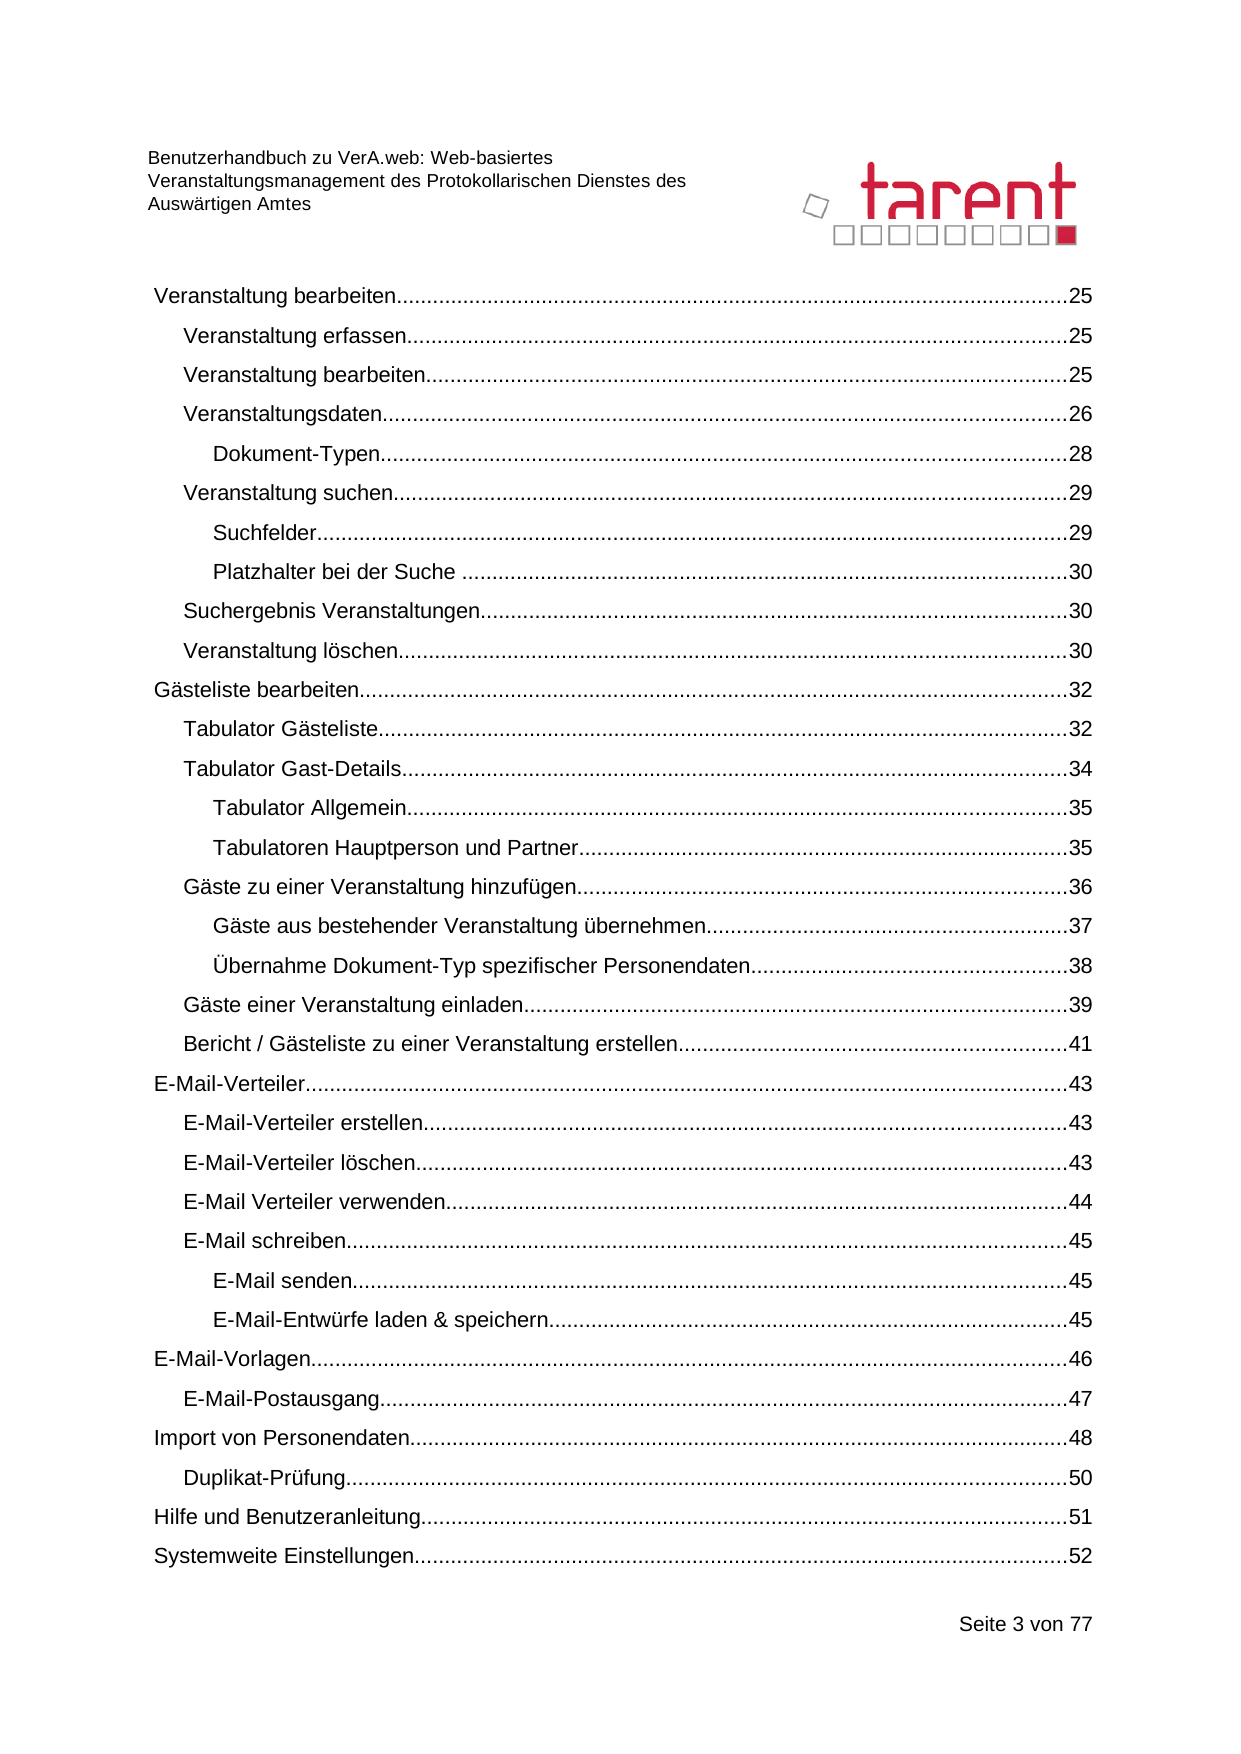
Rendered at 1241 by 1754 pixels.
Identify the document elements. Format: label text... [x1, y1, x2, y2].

text E-Mail-Postausgang 47 [177, 1386, 1092, 1411]
text Veranstaltung suchen 29 [177, 481, 1092, 505]
text Suchfelder 29 [207, 520, 1092, 544]
text Duplikat-Prüfung 50 [177, 1465, 1092, 1489]
text E-Mail-Verteiler löschen 43 [177, 1150, 1092, 1174]
text E-Mail-Verteiler 43 [148, 1071, 1092, 1096]
text Import von Personendaten 48 [148, 1426, 1092, 1450]
text Tabulator Gästeliste 32 [177, 717, 1092, 741]
text Veranstaltung bearbeiten 25 [177, 362, 1092, 387]
text Tabulator Allgemein 35 [207, 796, 1092, 820]
text Veranstaltung löschen 30 [177, 638, 1092, 663]
text Tabulatoren Hauptperson und Partner 35 [207, 835, 1092, 859]
text Veranstaltungsdaten 26 [177, 402, 1092, 426]
text Bericht / Gästeliste zu einer Veranstaltung erstellen 41 [177, 1032, 1092, 1056]
text E-Mail schreiben 45 [177, 1229, 1092, 1253]
text Veranstaltung bearbeiten 25 [148, 284, 1092, 308]
text Dokument-Typen 28 [207, 441, 1092, 466]
text Systemweite Einstellungen 52 [148, 1544, 1092, 1568]
text Gäste zu einer Veranstaltung hinzufügen 36 [177, 874, 1092, 899]
text Platzhalter bei der Suche 30 [207, 559, 1092, 584]
text Gäste einer Veranstaltung einladen 39 [177, 992, 1092, 1017]
text Hilfe und Benutzeranleitung 51 [148, 1504, 1092, 1529]
text E-Mail senden 45 [207, 1268, 1092, 1293]
text Veranstaltung erfassen 25 [177, 323, 1092, 348]
text Tabulator Gast-Details 34 [177, 756, 1092, 781]
text E-Mail Verteiler verwenden 44 [177, 1189, 1092, 1214]
text E-Mail-Verteiler erstellen. 43 [177, 1111, 1092, 1135]
text Gästeliste bearbeiten 32 [148, 677, 1092, 702]
picture [790, 151, 1091, 255]
text Übernahme Dokument-Typ spezifischer Personendaten 38 [207, 953, 1092, 978]
text E-Mail-Entwürfe laden & speichern 45 [207, 1307, 1092, 1332]
text Suchergebnis Veranstaltungen 30 [177, 599, 1092, 623]
text Gäste aus bestehender Veranstaltung übernehmen 37 [207, 914, 1092, 938]
text E-Mail-Vorlagen 46 [148, 1347, 1092, 1371]
